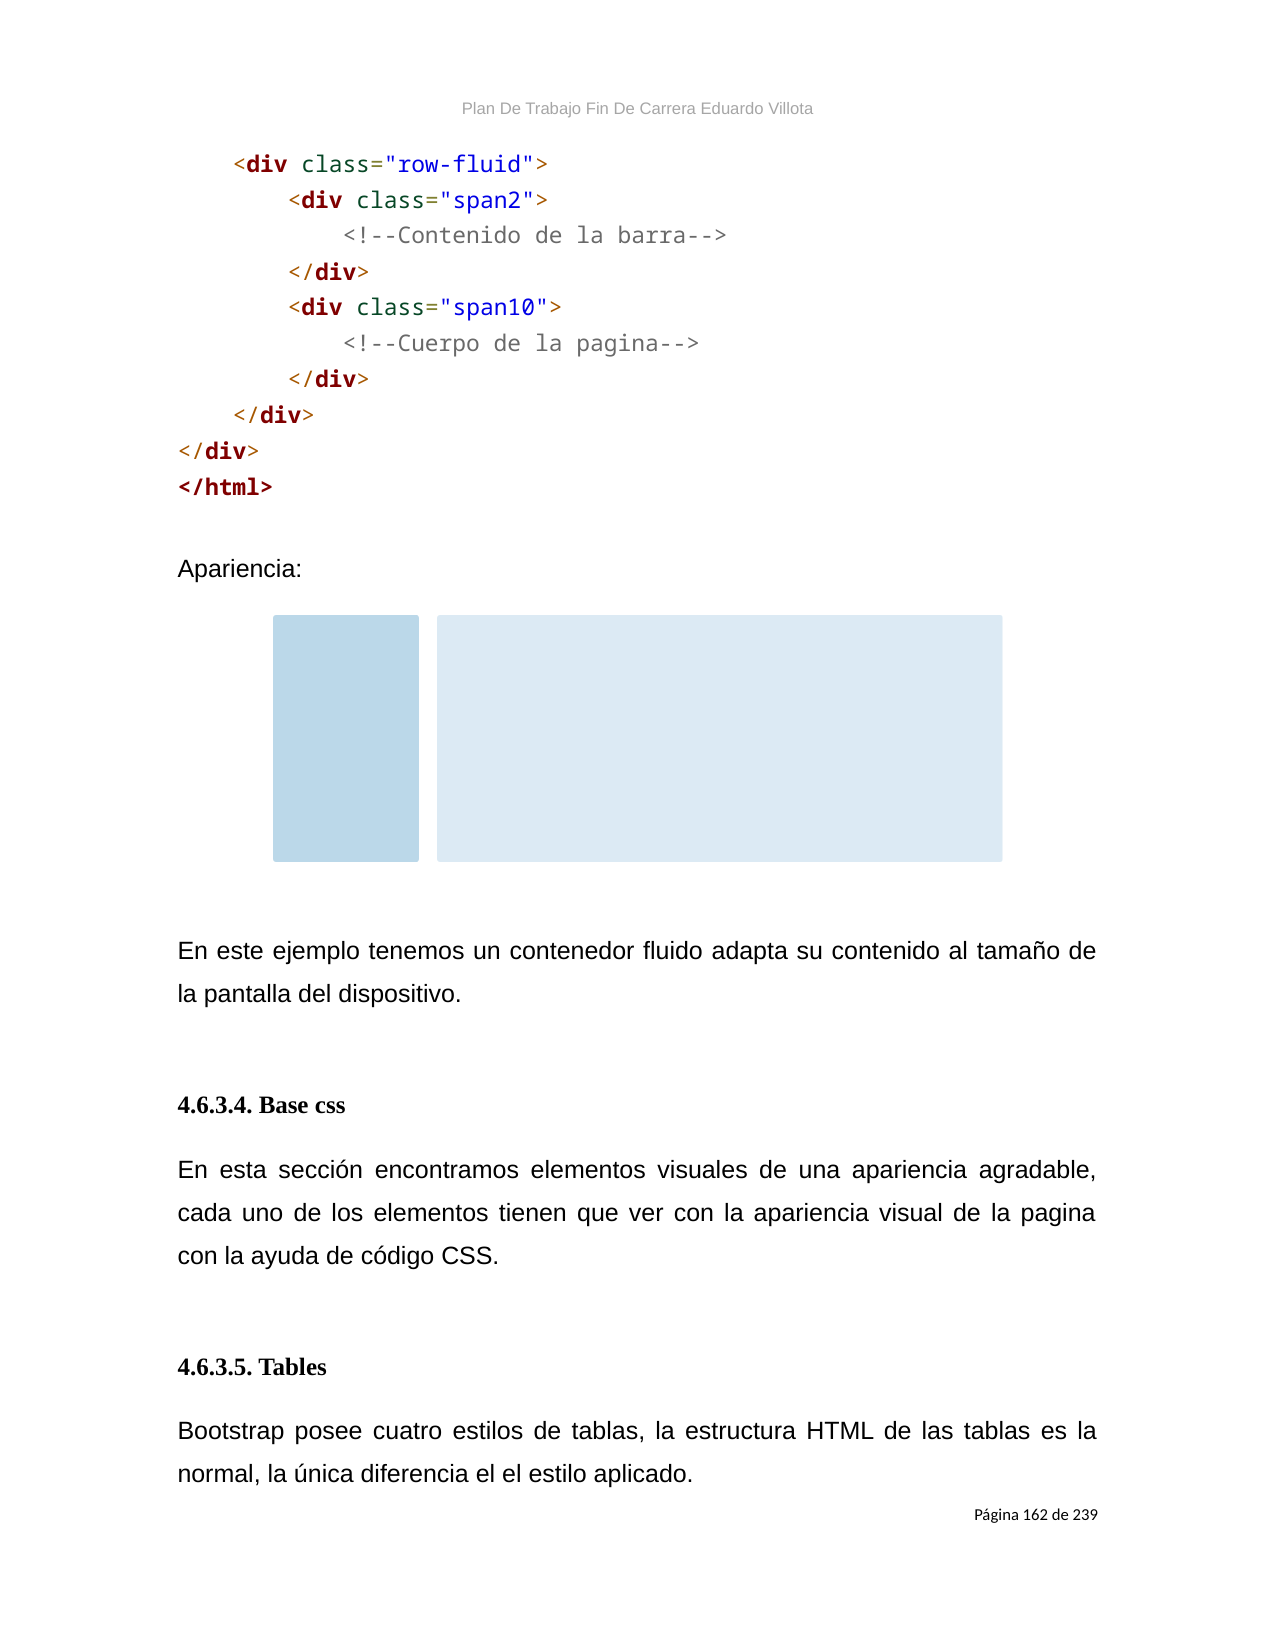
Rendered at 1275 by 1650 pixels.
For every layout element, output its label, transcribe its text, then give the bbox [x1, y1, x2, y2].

text </html> [177, 471, 1098, 502]
text </div> [177, 399, 1098, 430]
text Apariencia: [177, 554, 1098, 583]
text En este ejemplo tenemos un contenedor fluido adapta su contenido al tamaño de la pantalla del dispositivo. [177, 936, 1098, 1008]
text En esta sección encontramos elementos visuales de una apariencia agradable, cada uno de los elementos tienen que ver con la apariencia visual de la pagina con la ayuda de código CSS. [177, 1154, 1098, 1269]
text <div class="span10"> [177, 291, 1098, 323]
text <!--Contenido de la barra--> [177, 219, 1098, 251]
picture [266, 609, 1009, 867]
text <div class="span2"> [177, 183, 1098, 215]
text </div> [177, 363, 1098, 394]
text <div class="row-fluid"> [177, 148, 1098, 179]
text <!--Cuerpo de la pagina--> [177, 327, 1098, 358]
text </div> [177, 255, 1098, 287]
text Bootstrap posee cuatro estilos de tablas, la estructura HTML de las tablas es la normal, la única diferencia el el estilo aplicado. [177, 1416, 1098, 1488]
text 4.6.3.5. Tables [177, 1352, 1098, 1381]
text </div> [177, 435, 1098, 466]
text 4.6.3.4. Base css [177, 1091, 1098, 1119]
